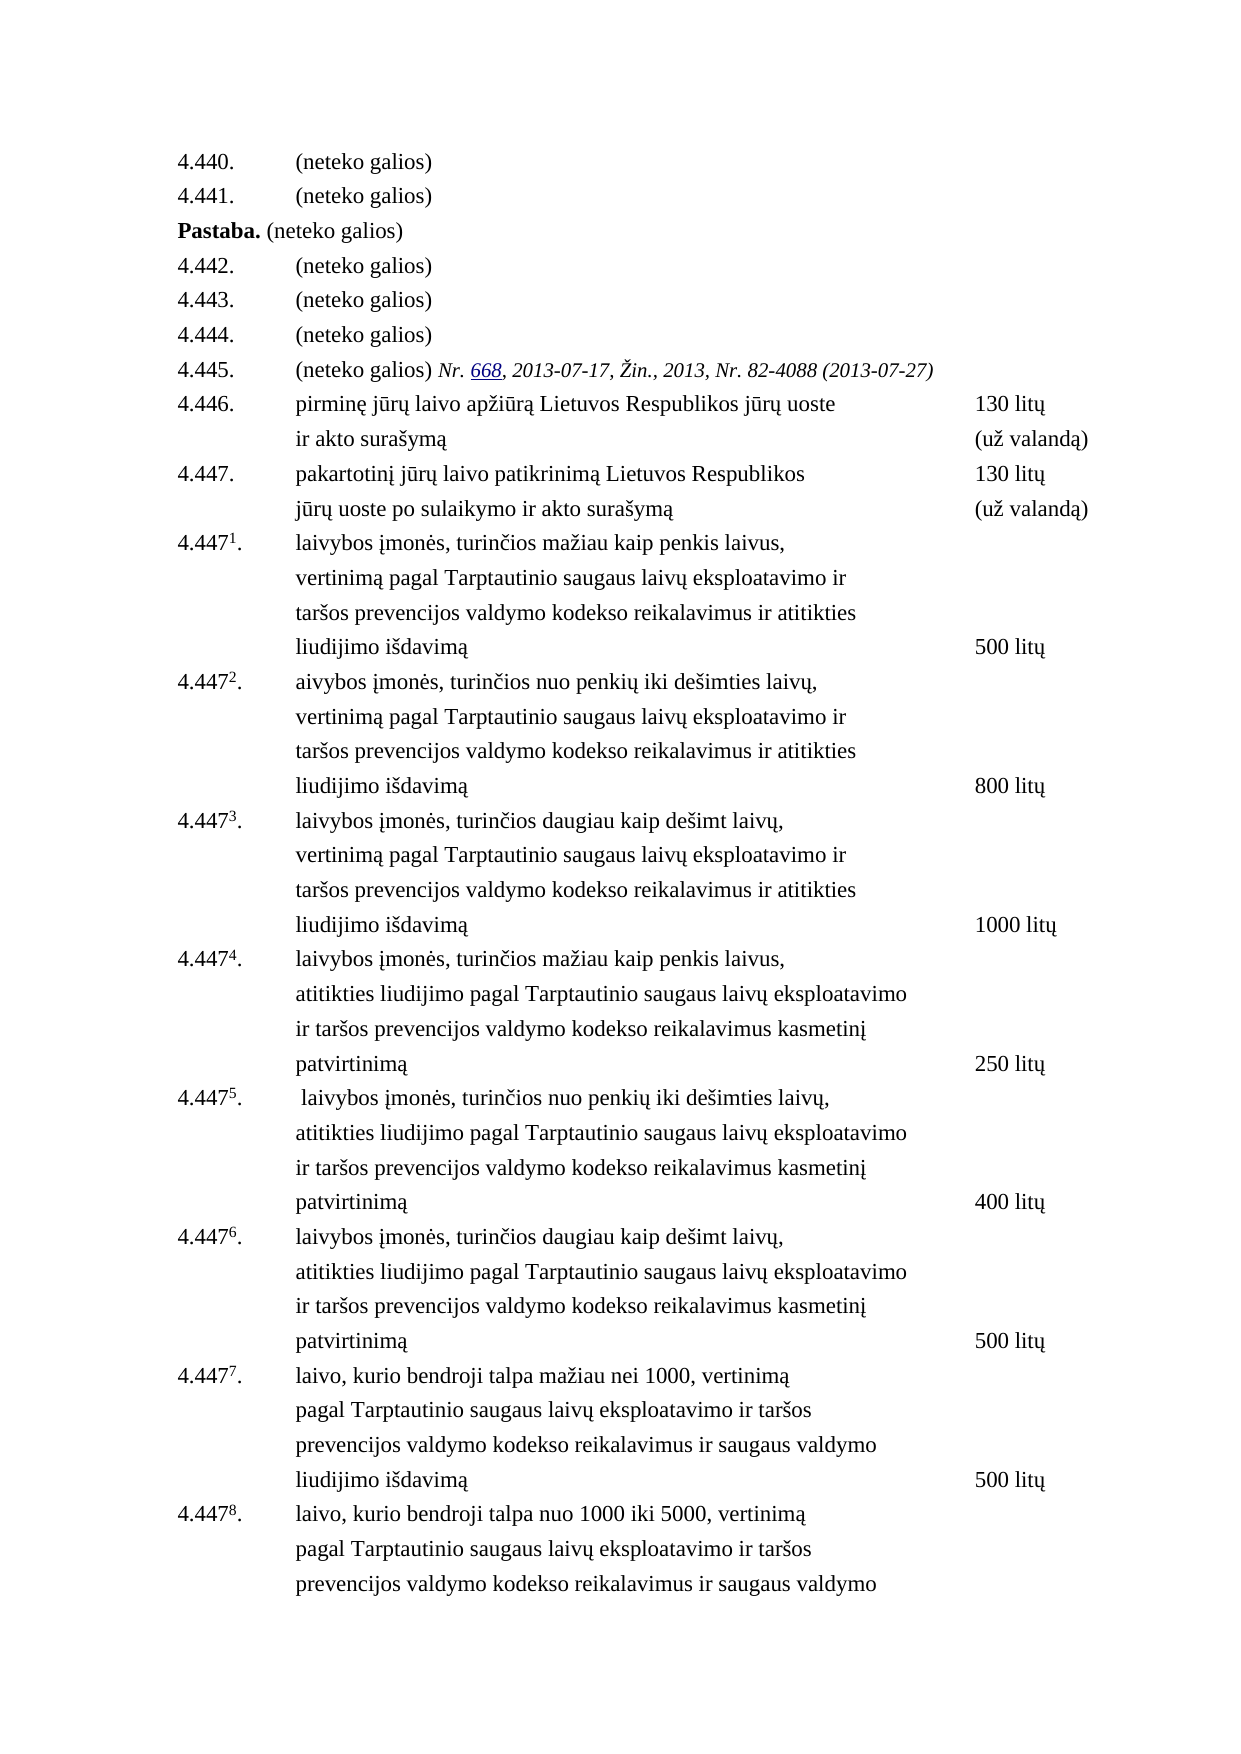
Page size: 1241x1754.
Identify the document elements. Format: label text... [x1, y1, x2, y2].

text atitikties liudijimo pagal Tarptautinio saugaus laivų eksploatavimo [295, 1258, 1122, 1284]
text ir taršos prevencijos valdymo kodekso reikalavimus kasmetinį [295, 1292, 1122, 1319]
text 4.4471. laivybos įmonės, turinčios mažiau kaip penkis laivus, [177, 529, 1122, 556]
text prevencijos valdymo kodekso reikalavimus ir saugaus valdymo [295, 1570, 1122, 1596]
text vertinimą pagal Tarptautinio saugaus laivų eksploatavimo ir [295, 564, 1122, 590]
text vertinimą pagal Tarptautinio saugaus laivų eksploatavimo ir [295, 703, 1122, 729]
text 4.4474. laivybos įmonės, turinčios mažiau kaip penkis laivus, [177, 946, 1122, 972]
text ir akto surašymą (už valandą) [177, 425, 1122, 452]
text 4.446. pirminę jūrų laivo apžiūrą Lietuvos Respublikos jūrų uoste 130 litų [177, 391, 1122, 417]
text 4.445. (neteko galios) Nr. 668, 2013-07-17, Žin., 2013, Nr. 82-4088 (2013-07-27) [177, 356, 1122, 382]
text pagal Tarptautinio saugaus laivų eksploatavimo ir taršos [295, 1396, 1122, 1423]
text 4.441. (neteko galios) [177, 182, 1122, 209]
text 4.444. (neteko galios) [177, 321, 1122, 347]
text Pastaba. (neteko galios) [177, 217, 1122, 243]
text taršos prevencijos valdymo kodekso reikalavimus ir atitikties [295, 599, 1122, 625]
text 4.4477. laivo, kurio bendroji talpa mažiau nei 1000, vertinimą [177, 1362, 1122, 1388]
text taršos prevencijos valdymo kodekso reikalavimus ir atitikties [295, 876, 1122, 902]
text ir taršos prevencijos valdymo kodekso reikalavimus kasmetinį [295, 1015, 1122, 1041]
text patvirtinimą 250 litų [295, 1049, 1122, 1076]
text liudijimo išdavimą 500 litų [295, 633, 1122, 660]
text 4.4473. laivybos įmonės, turinčios daugiau kaip dešimt laivų, [177, 807, 1122, 833]
text 4.4478. laivo, kurio bendroji talpa nuo 1000 iki 5000, vertinimą [177, 1501, 1122, 1527]
text prevencijos valdymo kodekso reikalavimus ir saugaus valdymo [295, 1431, 1122, 1457]
text taršos prevencijos valdymo kodekso reikalavimus ir atitikties [295, 737, 1122, 764]
text atitikties liudijimo pagal Tarptautinio saugaus laivų eksploatavimo [295, 980, 1122, 1007]
text 4.4476. laivybos įmonės, turinčios daugiau kaip dešimt laivų, [177, 1223, 1122, 1249]
text 4.440. (neteko galios) [177, 148, 1122, 174]
text patvirtinimą 400 litų [295, 1188, 1122, 1215]
text 4.4472. aivybos įmonės, turinčios nuo penkių iki dešimties laivų, [177, 668, 1122, 694]
text 4.442. (neteko galios) [177, 252, 1122, 278]
text liudijimo išdavimą 500 litų [295, 1466, 1122, 1492]
text liudijimo išdavimą 800 litų [295, 772, 1122, 798]
text 4.443. (neteko galios) [177, 286, 1122, 313]
text patvirtinimą 500 litų [295, 1327, 1122, 1353]
text jūrų uoste po sulaikymo ir akto surašymą (už valandą) [177, 494, 1122, 521]
text ir taršos prevencijos valdymo kodekso reikalavimus kasmetinį [295, 1154, 1122, 1180]
text 4.4475. laivybos įmonės, turinčios nuo penkių iki dešimties laivų, [177, 1084, 1122, 1111]
text vertinimą pagal Tarptautinio saugaus laivų eksploatavimo ir [295, 841, 1122, 868]
text atitikties liudijimo pagal Tarptautinio saugaus laivų eksploatavimo [295, 1119, 1122, 1145]
text 4.447. pakartotinį jūrų laivo patikrinimą Lietuvos Respublikos 130 litų [177, 460, 1122, 486]
text liudijimo išdavimą 1000 litų [295, 911, 1122, 937]
text pagal Tarptautinio saugaus laivų eksploatavimo ir taršos [295, 1535, 1122, 1562]
